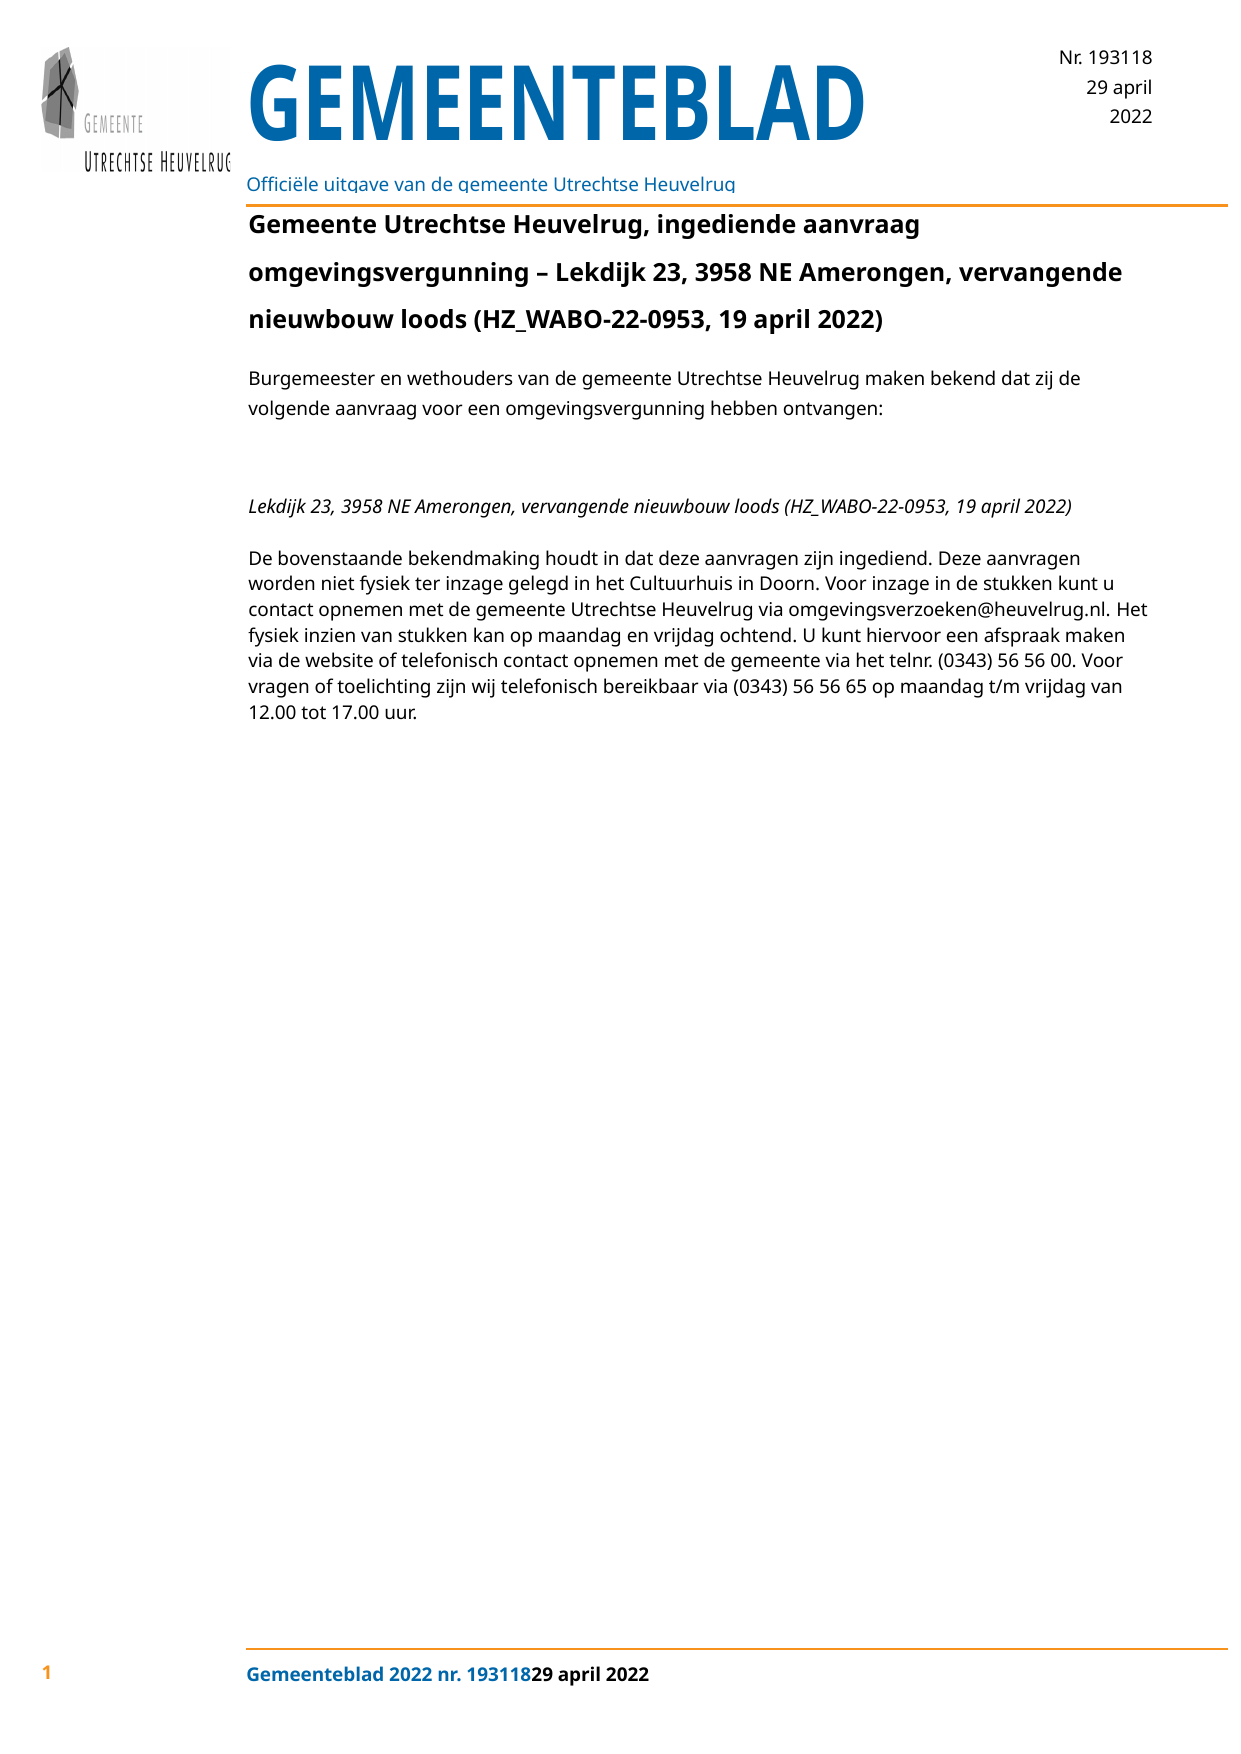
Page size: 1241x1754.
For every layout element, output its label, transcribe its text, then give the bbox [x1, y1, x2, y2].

text Burgemeester en wethouders van de gemeente Utrechtse Heuvelrug maken bekend dat zij de volgende aanvraag voor een omgevingsvergunning hebben ontvangen: [248, 366, 1152, 421]
text De bovenstaande bekendmaking houdt in dat deze aanvragen zijn ingediend. Deze aanvragen worden niet fysiek ter inzage gelegd in het Cultuurhuis in Doorn. Voor inzage in de stukken kunt u contact opnemen met de gemeente Utrechtse Heuvelrug via omgevingsverzoeken@heuvelrug.nl. Het fysiek inzien van stukken kan op maandag en vrijdag ochtend. U kunt hiervoor een afspraak maken via de website of telefonisch contact opnemen met de gemeente via het telnr. (0343) 56 56 00. Voor vragen of toelichting zijn wij telefonisch bereikbaar via (0343) 56 56 65 op maandag t/m vrijdag van 12.00 tot 17.00 uur. [248, 545, 1152, 725]
text Gemeente Utrechtse Heuvelrug, ingediende aanvraag omgevingsvergunning – Lekdijk 23, 3958 NE Amerongen, vervangende nieuwbouw loods (HZ_WABO-22-0953, 19 april 2022) [248, 207, 1152, 336]
picture [41, 47, 231, 172]
text Lekdijk 23, 3958 NE Amerongen, vervangende nieuwbouw loods (HZ_WABO-22-0953, 19 april 2022) [248, 493, 1152, 519]
